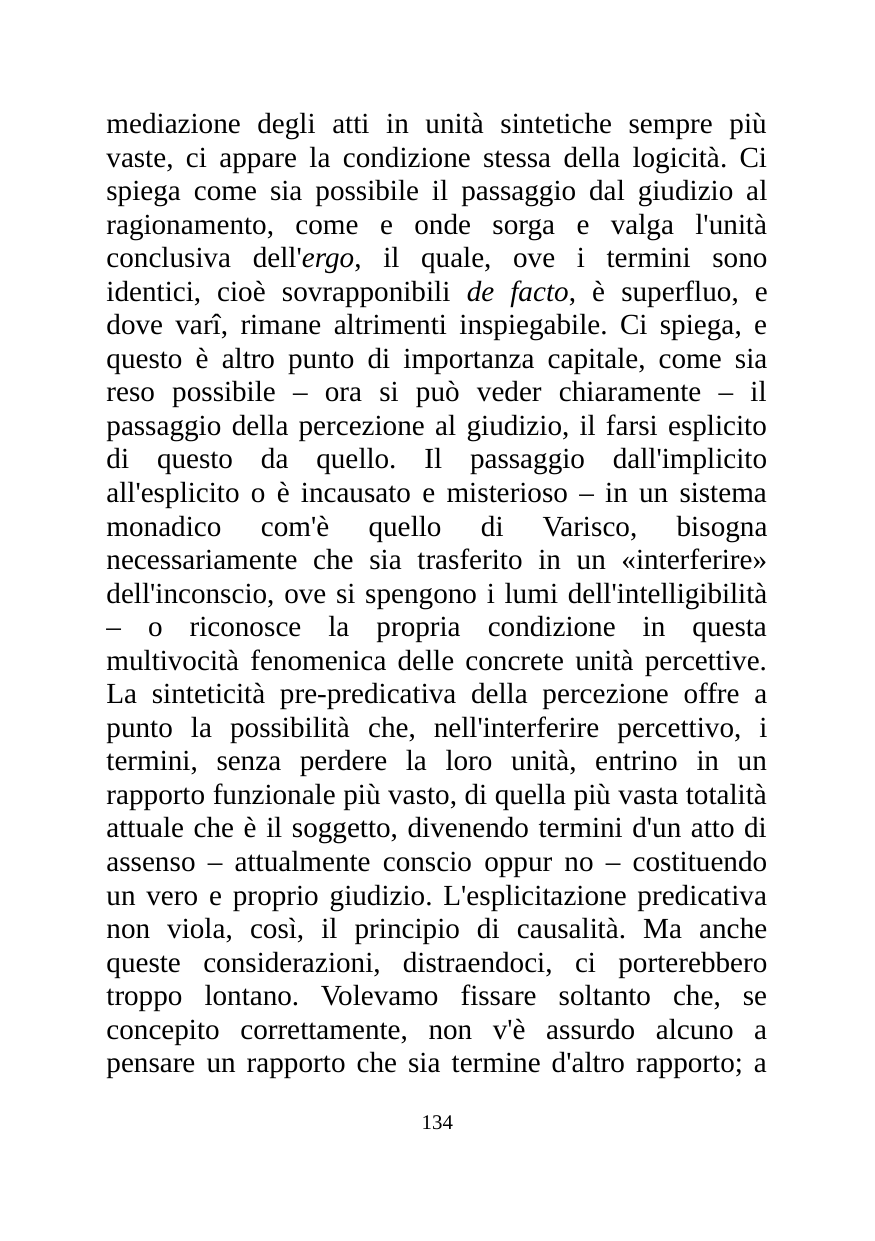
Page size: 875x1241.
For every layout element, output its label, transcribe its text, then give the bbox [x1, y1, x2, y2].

text mediazione degli atti in unità sintetiche sempre più vaste, ci appare la condizione stessa della logicità. Ci spiega come sia possibile il passaggio dal giudizio al ragionamento, come e onde sorga e valga l'unità conclusiva dell'ergo, il quale, ove i termini sono identici, cioè sovrapponibili de facto, è superfluo, e dove varî, rimane altrimenti inspiegabile. Ci spiega, e questo è altro punto di importanza capitale, come sia reso possibile – ora si può veder chiaramente – il passaggio della percezione al giudizio, il farsi esplicito di questo da quello. Il passaggio dall'implicito all'esplicito o è incausato e misterioso – in un sistema monadico com'è quello di Varisco, bisogna necessariamente che sia trasferito in un «interferire» dell'inconscio, ove si spengono i lumi dell'intelligibilità – o riconosce la propria condizione in questa multivocità fenomenica delle concrete unità percettive. La sinteticità pre-predicativa della percezione offre a punto la possibilità che, nell'interferire percettivo, i termini, senza perdere la loro unità, entrino in un rapporto funzionale più vasto, di quella più vasta totalità attuale che è il soggetto, divenendo termini d'un atto di assenso – attualmente conscio oppur no – costituendo un vero e proprio giudizio. L'esplicitazione predicativa non viola, così, il principio di causalità. Ma anche queste considerazioni, distraendoci, ci porterebbero troppo lontano. Volevamo fissare soltanto che, se concepito correttamente, non v'è assurdo alcuno a pensare un rapporto che sia termine d'altro rapporto; a [106, 106, 768, 1079]
